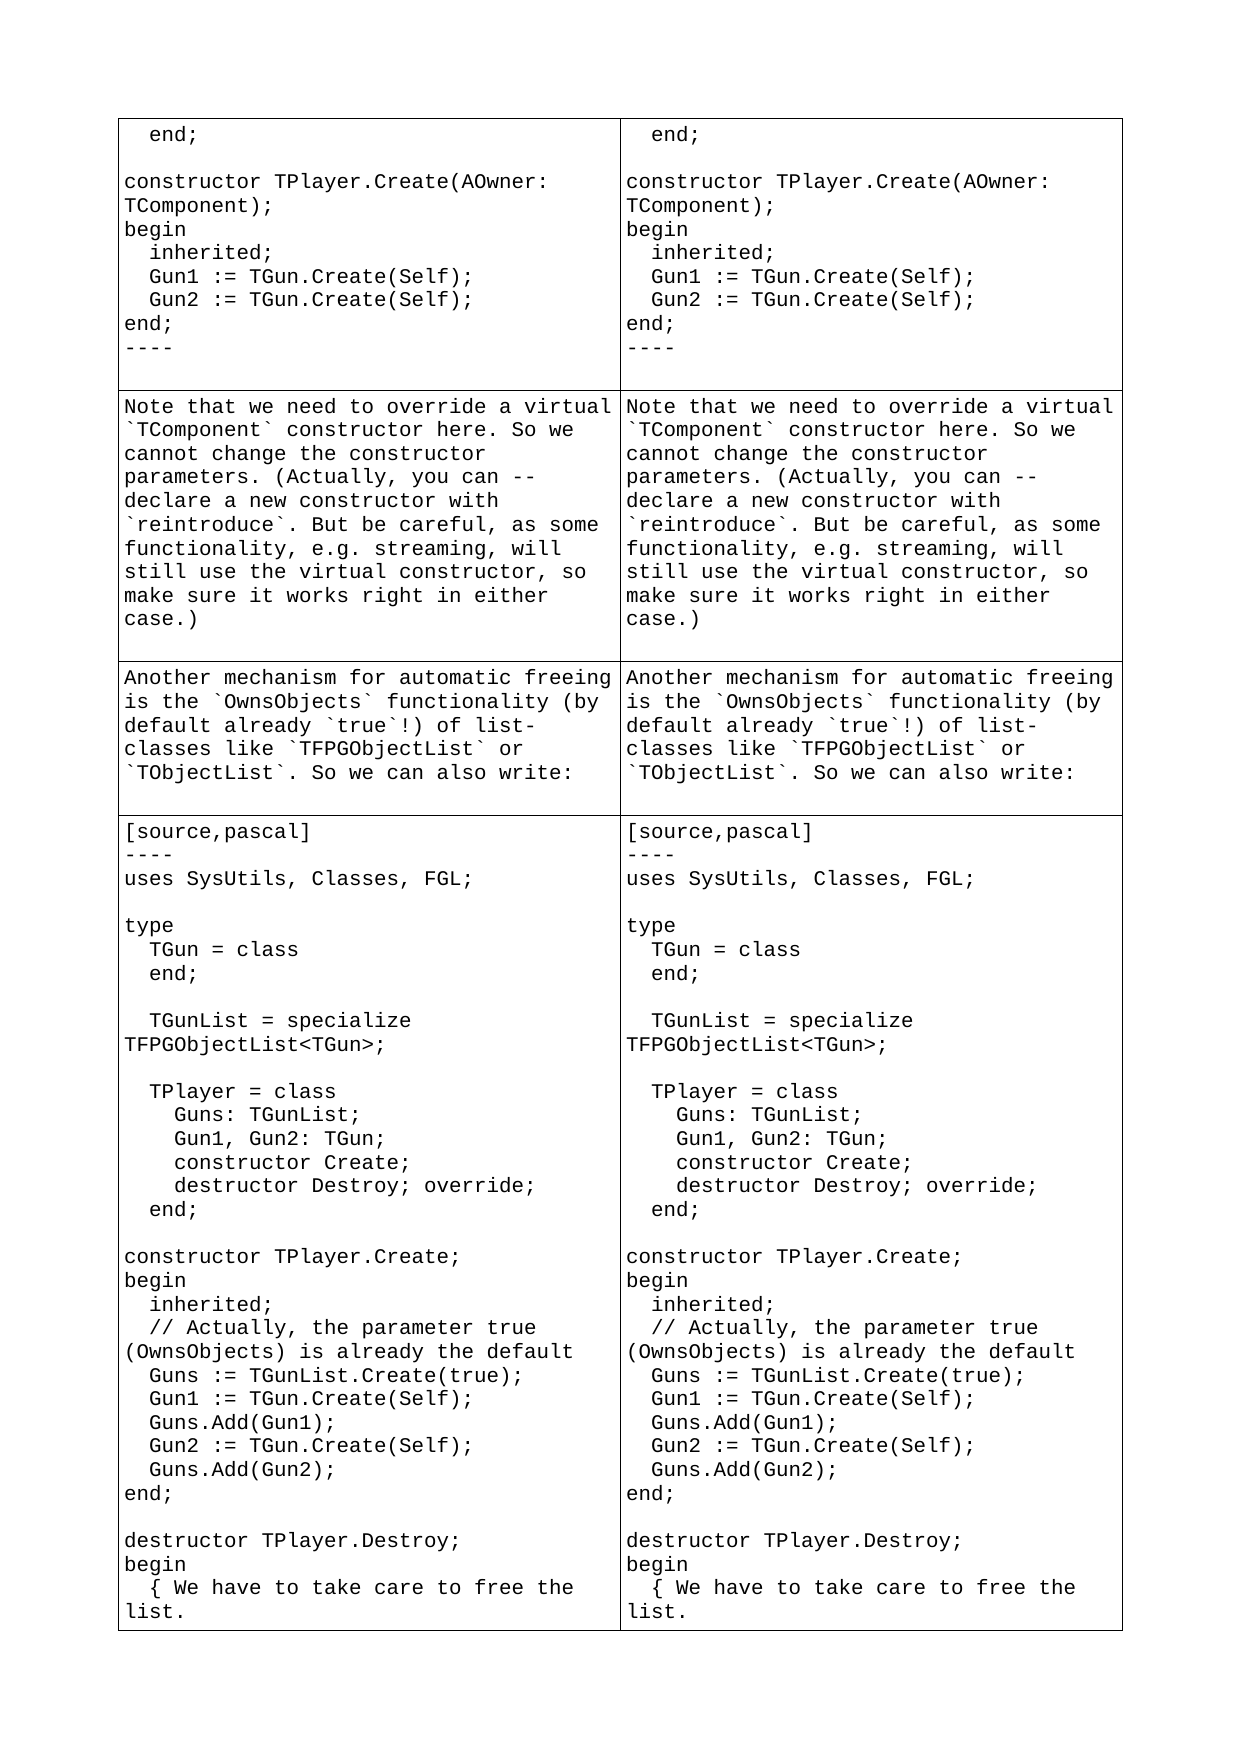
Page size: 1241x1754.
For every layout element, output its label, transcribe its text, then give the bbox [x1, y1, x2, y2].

table_cell Another mechanism for automatic freeing is the `OwnsObjects` functionality (by default already `true`!) of list-classes like `TFPGObjectList` or `TObjectList`. So we can also write: [119, 662, 620, 815]
table_cell [source,pascal] ---- uses SysUtils, Classes, FGL; type TGun = class end; TGunList = specialize TFPGObjectList<TGun>; TPlayer = class Guns: TGunList; Gun1, Gun2: TGun; constructor Create; destructor Destroy; override; end; constructor TPlayer.Create; begin inherited; // Actually, the parameter true (OwnsObjects) is already the default Guns := TGunList.Create(true); Gun1 := TGun.Create(Self); Guns.Add(Gun1); Gun2 := TGun.Create(Self); Guns.Add(Gun2); end; destructor TPlayer.Destroy; begin { We have to take care to free the list. [621, 816, 1122, 1630]
table_cell Another mechanism for automatic freeing is the `OwnsObjects` functionality (by default already `true`!) of list-classes like `TFPGObjectList` or `TObjectList`. So we can also write: [621, 662, 1122, 815]
table_cell end; constructor TPlayer.Create(AOwner: TComponent); begin inherited; Gun1 := TGun.Create(Self); Gun2 := TGun.Create(Self); end; ---- [621, 119, 1122, 390]
table_cell end; constructor TPlayer.Create(AOwner: TComponent); begin inherited; Gun1 := TGun.Create(Self); Gun2 := TGun.Create(Self); end; ---- [119, 119, 620, 390]
table_cell Note that we need to override a virtual `TComponent` constructor here. So we cannot change the constructor parameters. (Actually, you can -- declare a new constructor with `reintroduce`. But be careful, as some functionality, e.g. streaming, will still use the virtual constructor, so make sure it works right in either case.) [119, 391, 620, 661]
table_cell Note that we need to override a virtual `TComponent` constructor here. So we cannot change the constructor parameters. (Actually, you can -- declare a new constructor with `reintroduce`. But be careful, as some functionality, e.g. streaming, will still use the virtual constructor, so make sure it works right in either case.) [621, 391, 1122, 661]
table_cell [source,pascal] ---- uses SysUtils, Classes, FGL; type TGun = class end; TGunList = specialize TFPGObjectList<TGun>; TPlayer = class Guns: TGunList; Gun1, Gun2: TGun; constructor Create; destructor Destroy; override; end; constructor TPlayer.Create; begin inherited; // Actually, the parameter true (OwnsObjects) is already the default Guns := TGunList.Create(true); Gun1 := TGun.Create(Self); Guns.Add(Gun1); Gun2 := TGun.Create(Self); Guns.Add(Gun2); end; destructor TPlayer.Destroy; begin { We have to take care to free the list. [119, 816, 620, 1630]
